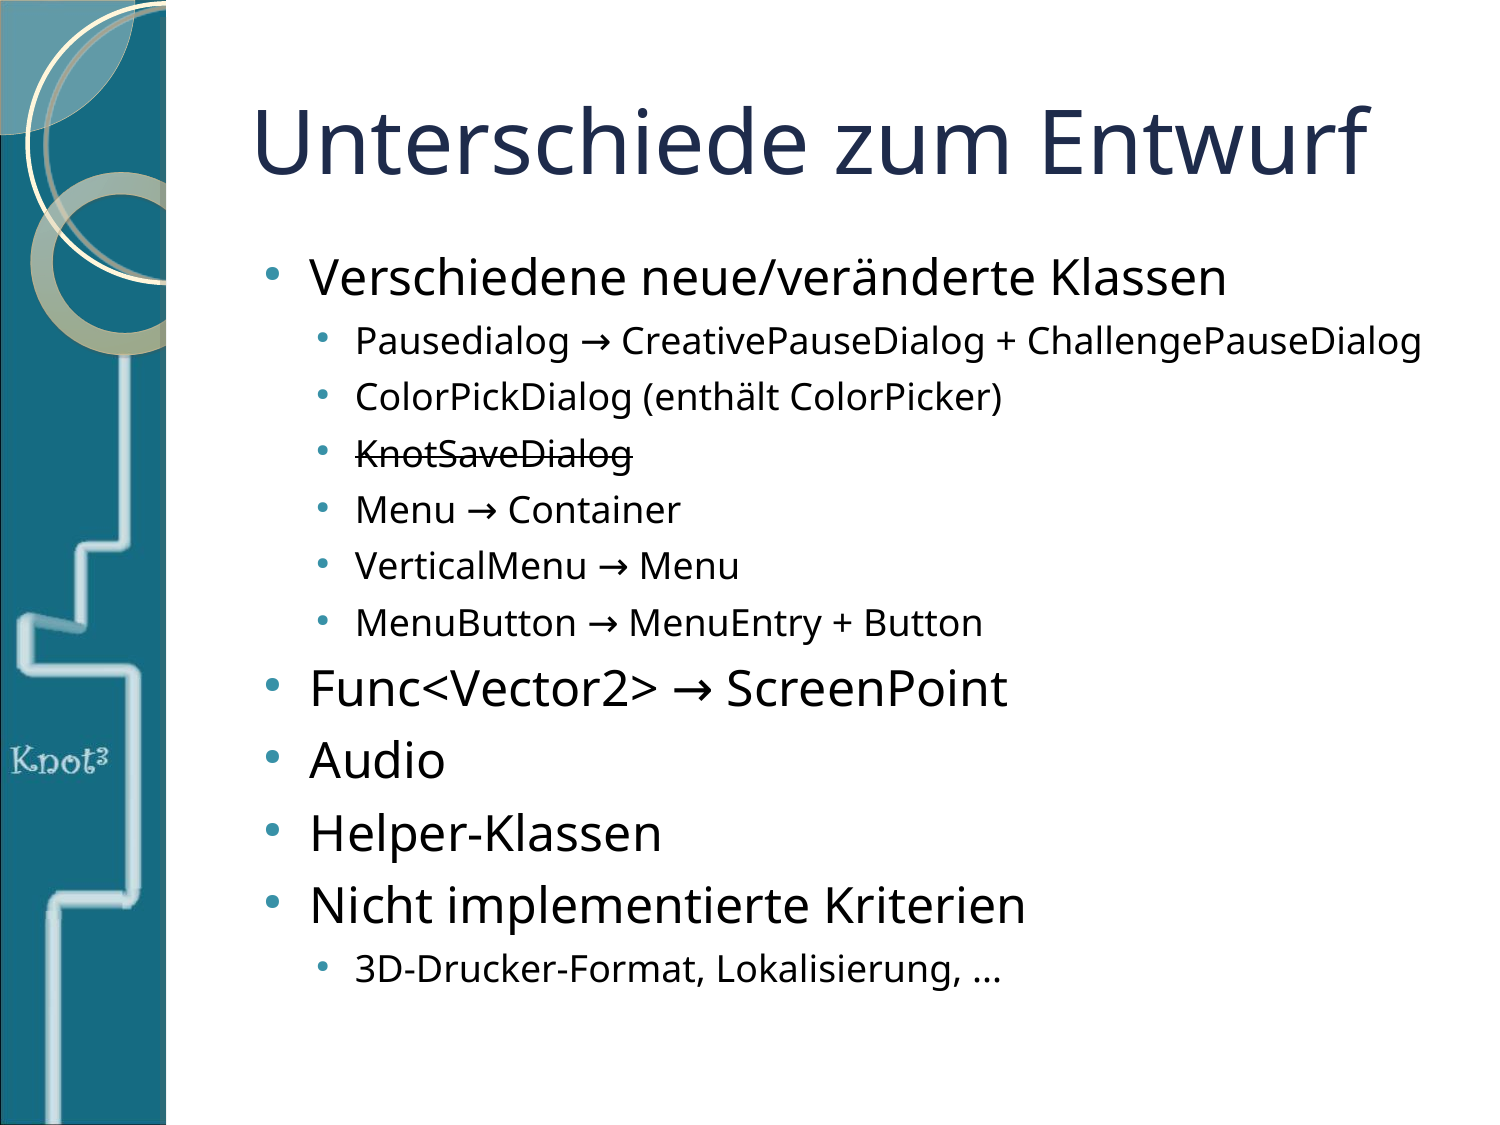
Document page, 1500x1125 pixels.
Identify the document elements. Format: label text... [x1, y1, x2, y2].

picture [0, 11, 166, 1125]
picture [136, 0, 166, 4]
list Verschiedene neue/veränderte Klassen Pausedialog → CreativePauseDialog + ChallengePauseDialog ColorPickDialog (enthält ColorPicker) KnotSaveDialog Menu → Container VerticalMenu → Menu MenuButton → MenuEntry + Button Func<Vector2> → ScreenPoint Audio Helper-Klassen Nicht implementierte Kriterien 3D-Drucker-Format, Lokalisierung, ... [235, 237, 1466, 1043]
title Unterschiede zum Entwurf [235, 23, 1466, 237]
